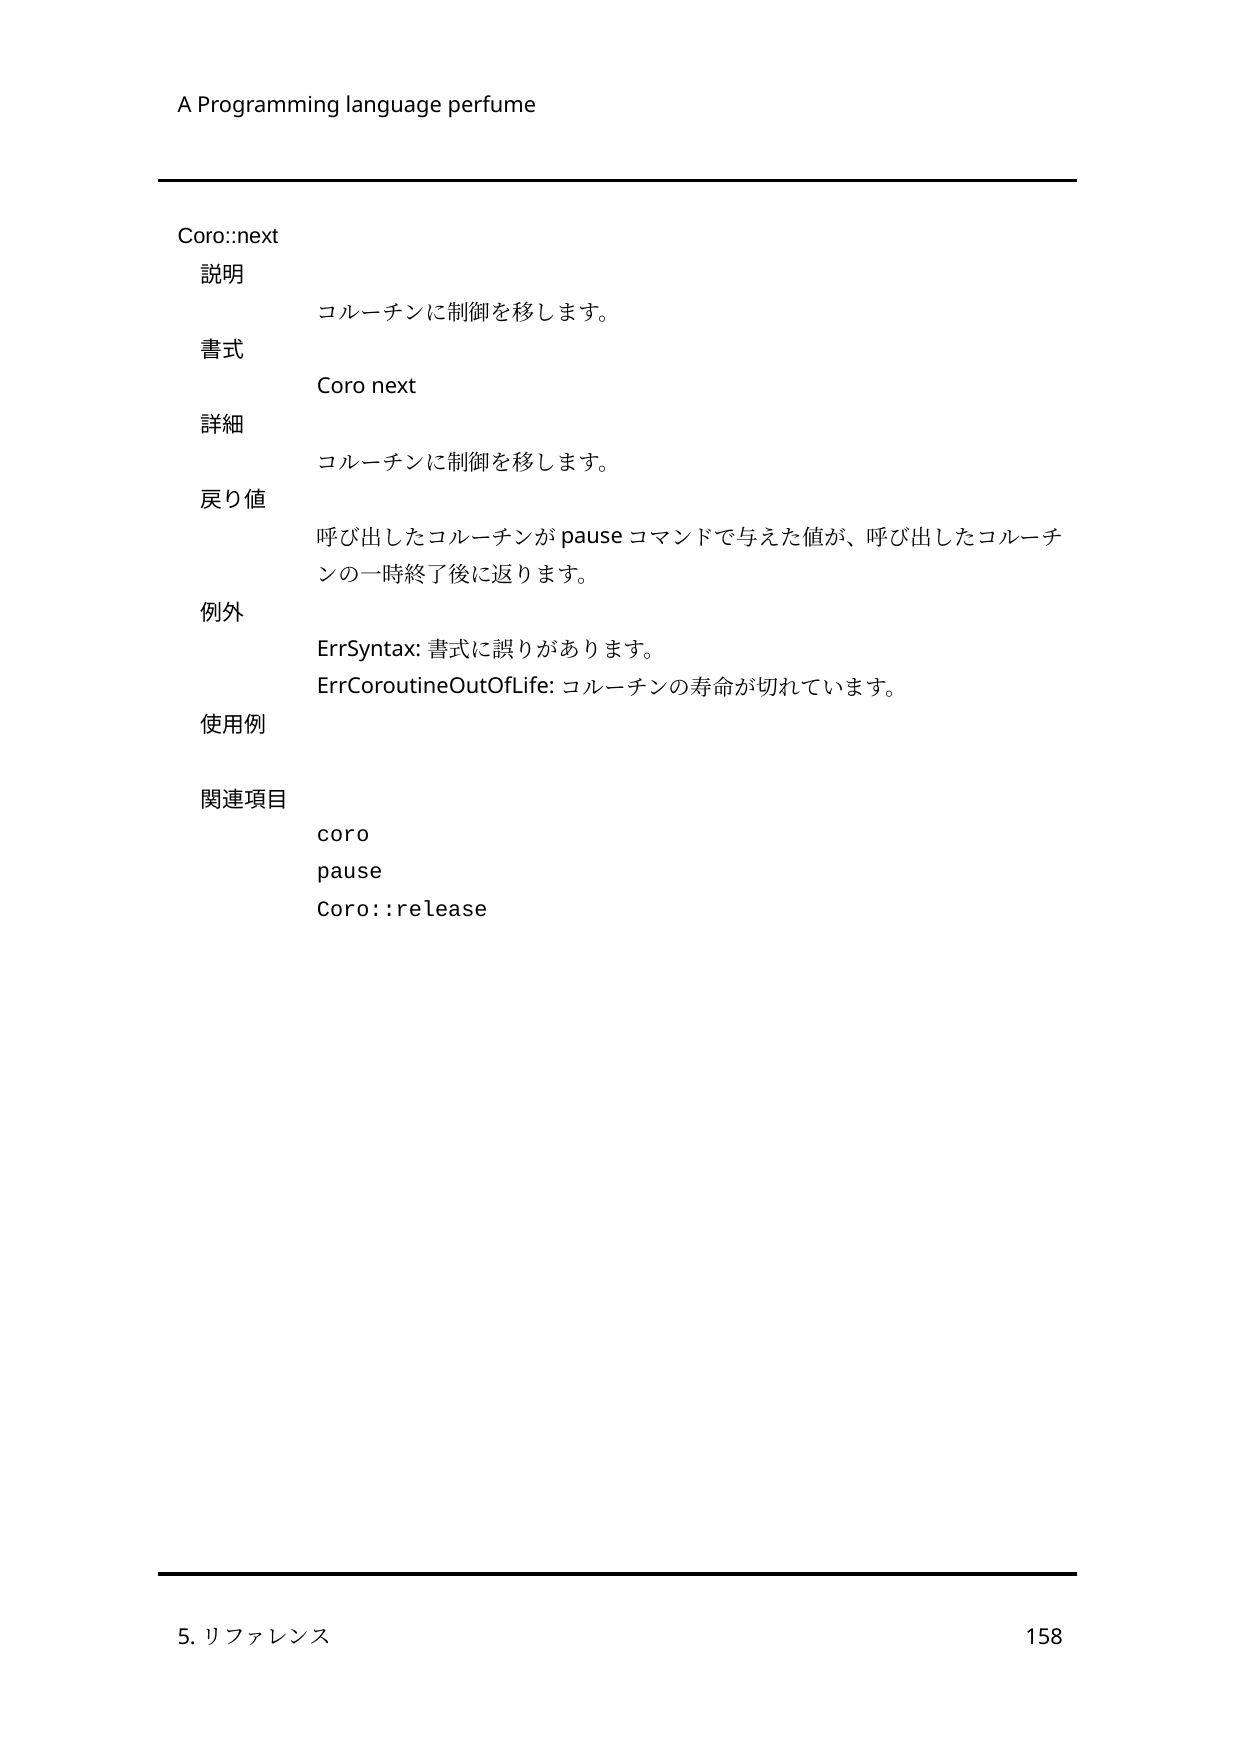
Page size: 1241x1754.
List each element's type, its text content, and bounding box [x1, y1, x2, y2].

table_header コルーチンに制御を移します。 [317, 254, 1063, 329]
table_cell 使用例 [200, 704, 317, 779]
table_cell [317, 704, 1063, 779]
table_cell コルーチンに制御を移します。 [317, 404, 1063, 479]
table_cell 戻り値 [200, 479, 317, 592]
table_cell 呼び出したコルーチンがpauseコマンドで与えた値が、呼び出したコルーチンの一時終了後に返ります。 [317, 479, 1063, 592]
subtitle Coro::next [177, 217, 1063, 254]
table_cell ErrSyntax: 書式に誤りがあります。 ErrCoroutineOutOfLife: コルーチンの寿命が切れています。 [317, 592, 1063, 704]
table_cell 関連項目 [200, 779, 317, 929]
table_cell 詳細 [200, 404, 317, 479]
table_cell coro pause Coro::release [317, 779, 1063, 929]
table_header 説明 [200, 254, 317, 329]
table_cell 例外 [200, 592, 317, 704]
table_cell 書式 [200, 329, 317, 404]
table_cell Coro next [317, 329, 1063, 404]
